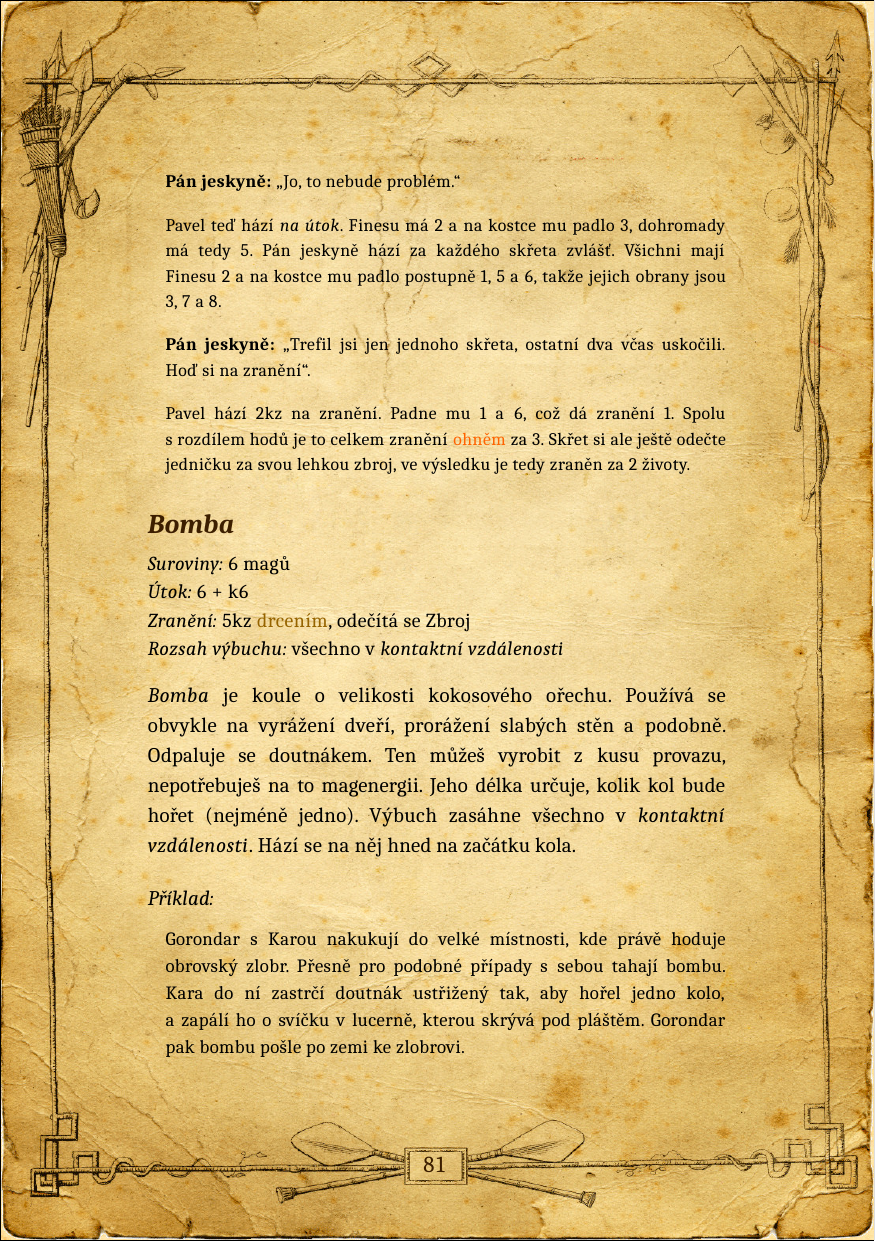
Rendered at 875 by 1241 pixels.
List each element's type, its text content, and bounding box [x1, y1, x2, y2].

text Pavel teď hází na útok. Finesu má 2 a⁠ na kostce mu padlo 3, dohromady má tedy 5. Pán jeskyně hází za každého skřeta zvlášť. Všichni mají Finesu 2 a⁠ na kostce mu padlo postupně 1, 5 a⁠ 6, takže jejich obrany jsou 3, 7 a⁠ 8. [165, 215, 726, 312]
text Bomba je koule o⁠ velikosti kokosového ořechu. Používá se obvykle na vyrážení dveří, prorážení slabých stěn a⁠ podobně. Odpaluje se doutnákem. Ten můžeš vyrobit z⁠ kusu provazu, nepotřebuješ na to magenergii. Jeho délka určuje, kolik kol bude hořet (nejméně jedno). Výbuch zasáhne všechno v⁠ kontaktní vzdálenosti. Hází se na něj hned na začátku kola. [148, 684, 726, 857]
picture [1, 1, 874, 1240]
text Pán jeskyně: „Jo, to nebude problém.“ [165, 172, 726, 192]
text Gorondar s⁠ Karou nakukují do velké místnosti, kde právě hoduje obrovský zlobr. Přesně pro podobné případy s⁠ sebou tahají bombu. Kara do ní zastrčí doutnák ustřižený tak, aby hořel jedno kolo, a⁠ zapálí ho o⁠ svíčku v⁠ lucerně, kterou skrývá pod pláštěm. Gorondar pak bombu pošle po zemi ke zlobrovi. [165, 929, 726, 1058]
text Suroviny: 6 magů Útok: 6 + k6 Zranění: 5kz drcením, odečítá se Zbroj Rozsah výbuchu: všechno v⁠ kontaktní vzdálenosti [148, 552, 726, 661]
text Příklad: [148, 887, 726, 911]
text Pavel hází 2kz na zranění. Padne mu 1 a⁠ 6, což dá zranění 1. Spolu s⁠ rozdílem hodů je to celkem zranění ohněm za 3. Skřet si ale ještě odečte jedničku za svou lehkou zbroj, ve výsledku je tedy zraněn za 2 životy. [165, 403, 726, 475]
text Pán jeskyně: „Trefil jsi jen jednoho skřeta, ostatní dva včas uskočili. Hoď si na zranění“. [165, 335, 726, 381]
subtitle Bomba [148, 509, 726, 541]
